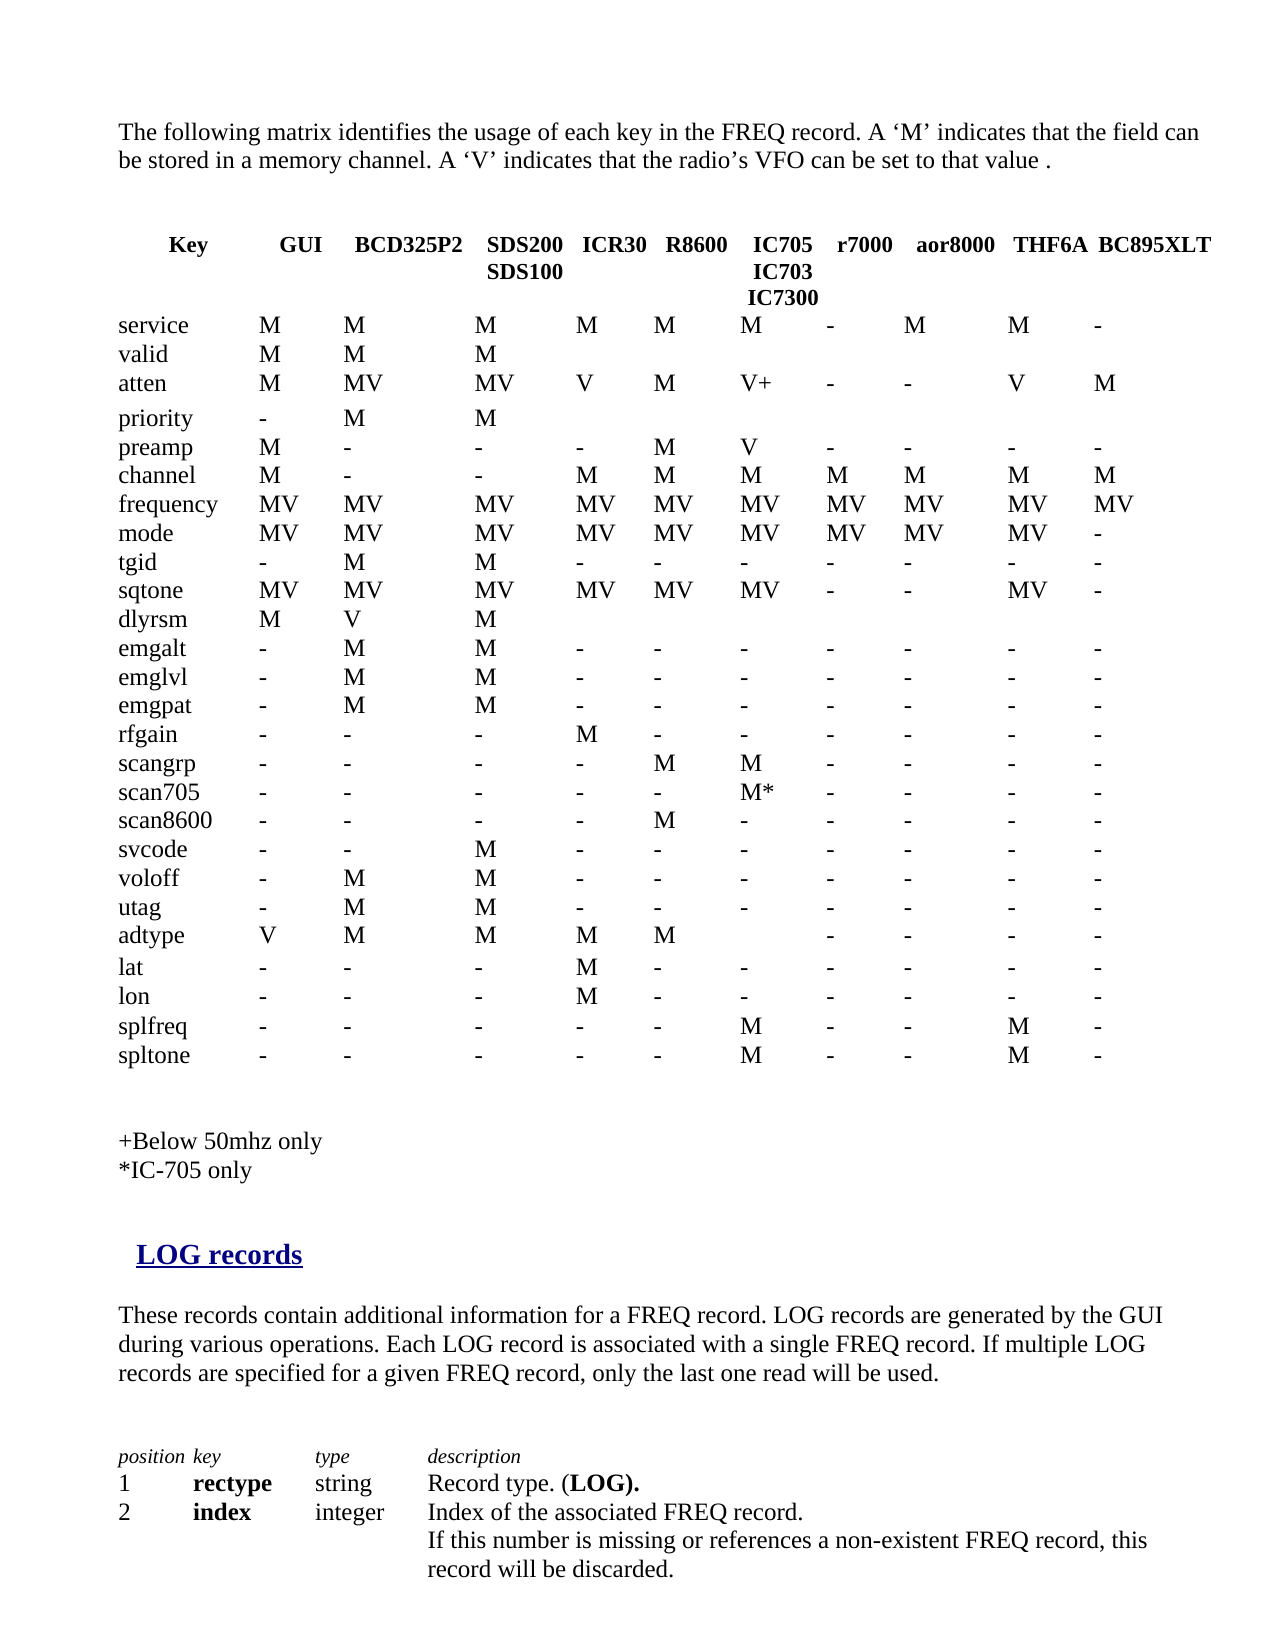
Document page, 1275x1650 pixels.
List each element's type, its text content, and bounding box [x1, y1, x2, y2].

table_cell M [474, 633, 576, 662]
table_cell rfgain [118, 719, 259, 748]
table_header SDS200 SDS100 [474, 232, 576, 311]
table_cell - [904, 719, 1007, 748]
table_cell - [904, 662, 1007, 691]
table_cell [826, 339, 904, 368]
table_cell [740, 339, 826, 368]
table_cell - [826, 863, 904, 892]
table_cell M [653, 748, 740, 777]
table_cell M [1008, 461, 1094, 489]
table_cell - [576, 863, 653, 892]
table_cell M [259, 432, 343, 461]
table_cell - [740, 952, 826, 981]
table_cell - [826, 892, 904, 921]
table_cell M [259, 604, 343, 633]
table_cell - [740, 834, 826, 863]
table_cell - [576, 662, 653, 691]
table_cell - [1094, 834, 1216, 863]
table_cell preamp [118, 432, 259, 461]
table_cell MV [1008, 518, 1094, 547]
table_cell - [904, 921, 1007, 952]
table_cell - [259, 719, 343, 748]
table_cell - [474, 748, 576, 777]
table_cell M [1008, 1040, 1094, 1068]
table_cell - [343, 834, 474, 863]
table_cell M [474, 863, 576, 892]
table_cell M [474, 834, 576, 863]
table_header R8600 [653, 232, 740, 311]
table_cell - [904, 892, 1007, 921]
table_cell - [826, 432, 904, 461]
table_cell service [118, 311, 259, 339]
table_cell - [343, 981, 474, 1011]
table_cell - [904, 981, 1007, 1011]
table_cell [1008, 339, 1094, 368]
table_cell - [740, 691, 826, 719]
table_header description [427, 1444, 1216, 1468]
table_cell - [474, 461, 576, 489]
table_cell M [740, 1011, 826, 1040]
table_cell M [343, 547, 474, 576]
table_cell - [1094, 1040, 1216, 1068]
table_cell - [1094, 633, 1216, 662]
table_cell - [1094, 1011, 1216, 1040]
table_cell MV [259, 576, 343, 604]
table_cell M [343, 311, 474, 339]
table_cell index [193, 1497, 315, 1583]
table_cell - [343, 461, 474, 489]
table_cell - [474, 1040, 576, 1068]
table_cell rectype [193, 1468, 315, 1497]
table_cell M [576, 461, 653, 489]
table_cell - [1008, 806, 1094, 834]
table_cell - [826, 311, 904, 339]
table_cell M [474, 892, 576, 921]
table_cell - [576, 806, 653, 834]
table_cell - [1008, 892, 1094, 921]
table_cell emgpat [118, 691, 259, 719]
table_cell - [343, 777, 474, 806]
table_cell [740, 604, 826, 633]
table_cell - [474, 719, 576, 748]
table_cell - [826, 981, 904, 1011]
table_cell M [740, 311, 826, 339]
table_cell MV [1008, 576, 1094, 604]
table_cell - [576, 432, 653, 461]
table_cell - [653, 863, 740, 892]
table_cell MV [259, 518, 343, 547]
table_cell M [740, 748, 826, 777]
table_cell - [826, 748, 904, 777]
table_header type [315, 1444, 427, 1468]
table_cell - [259, 1011, 343, 1040]
table_cell - [343, 432, 474, 461]
table_cell - [904, 777, 1007, 806]
table_cell - [1094, 952, 1216, 981]
table_cell M [653, 432, 740, 461]
table_cell - [474, 432, 576, 461]
table_cell MV [653, 576, 740, 604]
table_cell - [740, 719, 826, 748]
table_cell MV [904, 518, 1007, 547]
table_cell - [904, 547, 1007, 576]
table_cell [904, 604, 1007, 633]
table_cell M [343, 339, 474, 368]
table_cell - [576, 547, 653, 576]
table_cell M [904, 461, 1007, 489]
table_cell - [576, 633, 653, 662]
table_cell MV [1008, 489, 1094, 518]
table_cell M [259, 461, 343, 489]
table_cell - [653, 777, 740, 806]
table_cell - [904, 863, 1007, 892]
table_cell 1 [118, 1468, 193, 1497]
text *IC-705 only [118, 1155, 1216, 1183]
table_cell - [1008, 633, 1094, 662]
table_cell MV [259, 489, 343, 518]
table_cell M [343, 662, 474, 691]
table_cell valid [118, 339, 259, 368]
table_cell splfreq [118, 1011, 259, 1040]
table_cell [1008, 403, 1094, 432]
table_cell MV [474, 368, 576, 403]
table_cell M [474, 691, 576, 719]
table_cell M [343, 892, 474, 921]
table_cell - [653, 719, 740, 748]
table_cell MV [343, 576, 474, 604]
table_cell [653, 604, 740, 633]
table_cell - [474, 806, 576, 834]
table_cell - [826, 719, 904, 748]
table_cell - [904, 576, 1007, 604]
table_cell - [826, 806, 904, 834]
table_cell - [740, 547, 826, 576]
table_cell - [259, 952, 343, 981]
table_cell - [826, 952, 904, 981]
table_cell 2 [118, 1497, 193, 1583]
table_cell MV [576, 489, 653, 518]
table_cell M [576, 981, 653, 1011]
table_cell - [826, 691, 904, 719]
table_cell dlyrsm [118, 604, 259, 633]
table_cell MV [474, 489, 576, 518]
table_cell - [1094, 547, 1216, 576]
table_cell M [576, 719, 653, 748]
table_cell - [826, 921, 904, 952]
table_cell [653, 339, 740, 368]
table_header ICR30 [576, 232, 653, 311]
table_cell - [1094, 576, 1216, 604]
table_cell - [1008, 691, 1094, 719]
table_cell - [1094, 518, 1216, 547]
table_cell - [653, 633, 740, 662]
table_cell M [343, 921, 474, 952]
table_cell [576, 339, 653, 368]
table_cell V [576, 368, 653, 403]
table_cell - [1094, 662, 1216, 691]
table_cell M [653, 311, 740, 339]
table_header r7000 [826, 232, 904, 311]
table_cell - [474, 952, 576, 981]
table_cell scan705 [118, 777, 259, 806]
table_cell MV [653, 489, 740, 518]
table_cell mode [118, 518, 259, 547]
table_cell [576, 403, 653, 432]
table_cell - [1094, 691, 1216, 719]
table_cell - [474, 1011, 576, 1040]
table_cell - [259, 403, 343, 432]
table_cell [1094, 604, 1216, 633]
table_cell M [343, 691, 474, 719]
table_cell - [826, 662, 904, 691]
table_cell - [904, 368, 1007, 403]
table_cell MV [740, 576, 826, 604]
table_cell - [576, 1011, 653, 1040]
table_cell Index of the associated FREQ record. If this number is missing or references a non-existent FREQ record, this record will be discarded. [427, 1497, 1216, 1583]
table_cell frequency [118, 489, 259, 518]
table_cell - [1094, 981, 1216, 1011]
table_cell integer [315, 1497, 427, 1583]
table_cell - [1094, 719, 1216, 748]
table_cell M [576, 311, 653, 339]
table_cell - [826, 1040, 904, 1068]
table_cell - [576, 777, 653, 806]
table_cell svcode [118, 834, 259, 863]
table_cell M [474, 311, 576, 339]
table_cell - [826, 777, 904, 806]
table_cell M [653, 921, 740, 952]
table_cell - [826, 368, 904, 403]
table_cell V [740, 432, 826, 461]
table_cell priority [118, 403, 259, 432]
table_cell M* [740, 777, 826, 806]
table_cell - [1094, 432, 1216, 461]
table_cell - [740, 633, 826, 662]
table_cell MV [826, 489, 904, 518]
table_cell - [343, 748, 474, 777]
table_cell - [1008, 719, 1094, 748]
table_cell - [259, 547, 343, 576]
table_cell - [904, 806, 1007, 834]
table_cell M [1094, 461, 1216, 489]
table_cell - [576, 1040, 653, 1068]
table_cell - [653, 547, 740, 576]
table_cell - [826, 576, 904, 604]
table_cell - [904, 633, 1007, 662]
table_cell - [740, 662, 826, 691]
table_cell string [315, 1468, 427, 1497]
table_cell - [653, 662, 740, 691]
table_cell utag [118, 892, 259, 921]
table_cell M [343, 863, 474, 892]
table_cell - [259, 691, 343, 719]
table_header BC895XLT [1094, 232, 1216, 311]
table_cell M [1008, 1011, 1094, 1040]
table_cell - [826, 547, 904, 576]
table_cell - [653, 892, 740, 921]
table_header key [193, 1444, 315, 1468]
table_cell MV [576, 576, 653, 604]
table_cell spltone [118, 1040, 259, 1068]
table_cell V [343, 604, 474, 633]
table_cell - [1008, 432, 1094, 461]
table_cell [1094, 339, 1216, 368]
table_header position [118, 1444, 193, 1468]
table_cell MV [826, 518, 904, 547]
table_cell - [740, 806, 826, 834]
table_header THF6A [1008, 232, 1094, 311]
table_cell - [904, 432, 1007, 461]
table_cell [904, 339, 1007, 368]
table_cell - [576, 892, 653, 921]
table_cell M [474, 403, 576, 432]
table_cell - [904, 1040, 1007, 1068]
table_cell M [474, 339, 576, 368]
table_cell - [826, 834, 904, 863]
table_cell - [343, 1040, 474, 1068]
table_cell [1094, 403, 1216, 432]
table_cell MV [1094, 489, 1216, 518]
table_cell - [576, 834, 653, 863]
table_cell tgid [118, 547, 259, 576]
table_cell - [653, 1011, 740, 1040]
table_cell - [1094, 777, 1216, 806]
text +Below 50mhz only [118, 1126, 1216, 1155]
table_cell - [343, 952, 474, 981]
table_cell - [474, 777, 576, 806]
table_cell - [259, 981, 343, 1011]
table_cell - [1094, 806, 1216, 834]
table_cell M [653, 368, 740, 403]
table_cell M [474, 604, 576, 633]
table_cell - [1008, 981, 1094, 1011]
table_cell - [343, 719, 474, 748]
table_cell scangrp [118, 748, 259, 777]
table_cell - [343, 1011, 474, 1040]
table_cell - [653, 1040, 740, 1068]
table_cell M [740, 1040, 826, 1068]
table_cell - [904, 748, 1007, 777]
table_cell [740, 921, 826, 952]
table_cell M [343, 403, 474, 432]
table_cell Record type. (LOG). [427, 1468, 1216, 1497]
table_cell M [474, 662, 576, 691]
table_cell [904, 403, 1007, 432]
table_cell scan8600 [118, 806, 259, 834]
table_cell MV [343, 518, 474, 547]
table_cell [826, 604, 904, 633]
table_cell M [576, 921, 653, 952]
table_cell MV [343, 489, 474, 518]
table_cell - [826, 1011, 904, 1040]
table_cell M [259, 311, 343, 339]
table_cell MV [343, 368, 474, 403]
table_cell MV [904, 489, 1007, 518]
table_cell atten [118, 368, 259, 403]
table_cell - [1094, 311, 1216, 339]
table_cell - [259, 777, 343, 806]
table_cell MV [740, 489, 826, 518]
table_cell MV [576, 518, 653, 547]
table_cell M [474, 921, 576, 952]
table_cell emglvl [118, 662, 259, 691]
table_cell V+ [740, 368, 826, 403]
text These records contain additional information for a FREQ record. LOG records are generated by the GUI during various operations. Each LOG record is associated with a single FREQ record. If multiple LOG records are specified for a given FREQ record, only the last one read will be used. [118, 1300, 1216, 1386]
table_cell - [343, 806, 474, 834]
table_cell M [826, 461, 904, 489]
table_cell - [1094, 748, 1216, 777]
table_cell - [904, 691, 1007, 719]
table_header IC705 IC703 IC7300 [740, 232, 826, 311]
table_cell - [259, 806, 343, 834]
table_cell - [1008, 921, 1094, 952]
table_cell - [904, 1011, 1007, 1040]
table_cell - [1094, 921, 1216, 952]
table_cell M [576, 952, 653, 981]
table_cell [826, 403, 904, 432]
table_cell V [259, 921, 343, 952]
table_cell lon [118, 981, 259, 1011]
table_cell - [740, 981, 826, 1011]
table_cell channel [118, 461, 259, 489]
table_cell - [740, 863, 826, 892]
table_cell voloff [118, 863, 259, 892]
table_cell - [740, 892, 826, 921]
table_cell sqtone [118, 576, 259, 604]
table_cell M [474, 547, 576, 576]
table_cell - [1008, 547, 1094, 576]
table_cell M [1094, 368, 1216, 403]
table_header Key [118, 232, 259, 311]
table_cell - [1008, 777, 1094, 806]
table_cell [653, 403, 740, 432]
table_cell M [740, 461, 826, 489]
table_cell - [1094, 863, 1216, 892]
table_cell M [343, 633, 474, 662]
table_cell V [1008, 368, 1094, 403]
table_cell lat [118, 952, 259, 981]
table_cell M [904, 311, 1007, 339]
table_cell MV [474, 518, 576, 547]
table_cell - [653, 691, 740, 719]
table_header BCD325P2 [343, 232, 474, 311]
table_cell - [1008, 863, 1094, 892]
table_cell - [259, 662, 343, 691]
table_header aor8000 [904, 232, 1007, 311]
table_cell MV [653, 518, 740, 547]
table_cell - [826, 633, 904, 662]
table_cell - [474, 981, 576, 1011]
table_cell [1008, 604, 1094, 633]
table_cell [576, 604, 653, 633]
table_cell M [1008, 311, 1094, 339]
table_cell - [653, 834, 740, 863]
table_cell M [259, 368, 343, 403]
subtitle LOG records [136, 1237, 1216, 1271]
table_cell emgalt [118, 633, 259, 662]
table_cell - [904, 952, 1007, 981]
table_cell - [576, 691, 653, 719]
table_cell M [653, 461, 740, 489]
text The following matrix identifies the usage of each key in the FREQ record. A ‘M’ indicates that the field can be stored in a memory channel. A ‘V’ indicates that the radio’s VFO can be set to that value . [118, 117, 1216, 174]
table_cell - [259, 892, 343, 921]
table_cell - [576, 748, 653, 777]
table_cell - [259, 834, 343, 863]
table_cell M [653, 806, 740, 834]
table_cell - [259, 1040, 343, 1068]
table_cell - [1008, 952, 1094, 981]
table_cell - [259, 748, 343, 777]
table_cell M [259, 339, 343, 368]
table_cell - [653, 952, 740, 981]
table_cell - [1008, 748, 1094, 777]
table_cell - [1094, 892, 1216, 921]
table_header GUI [259, 232, 343, 311]
table_cell - [259, 863, 343, 892]
table_cell adtype [118, 921, 259, 952]
table_cell - [1008, 834, 1094, 863]
table_cell MV [474, 576, 576, 604]
table_cell MV [740, 518, 826, 547]
table_cell [740, 403, 826, 432]
table_cell - [259, 633, 343, 662]
table_cell - [653, 981, 740, 1011]
table_cell - [1008, 662, 1094, 691]
table_cell - [904, 834, 1007, 863]
